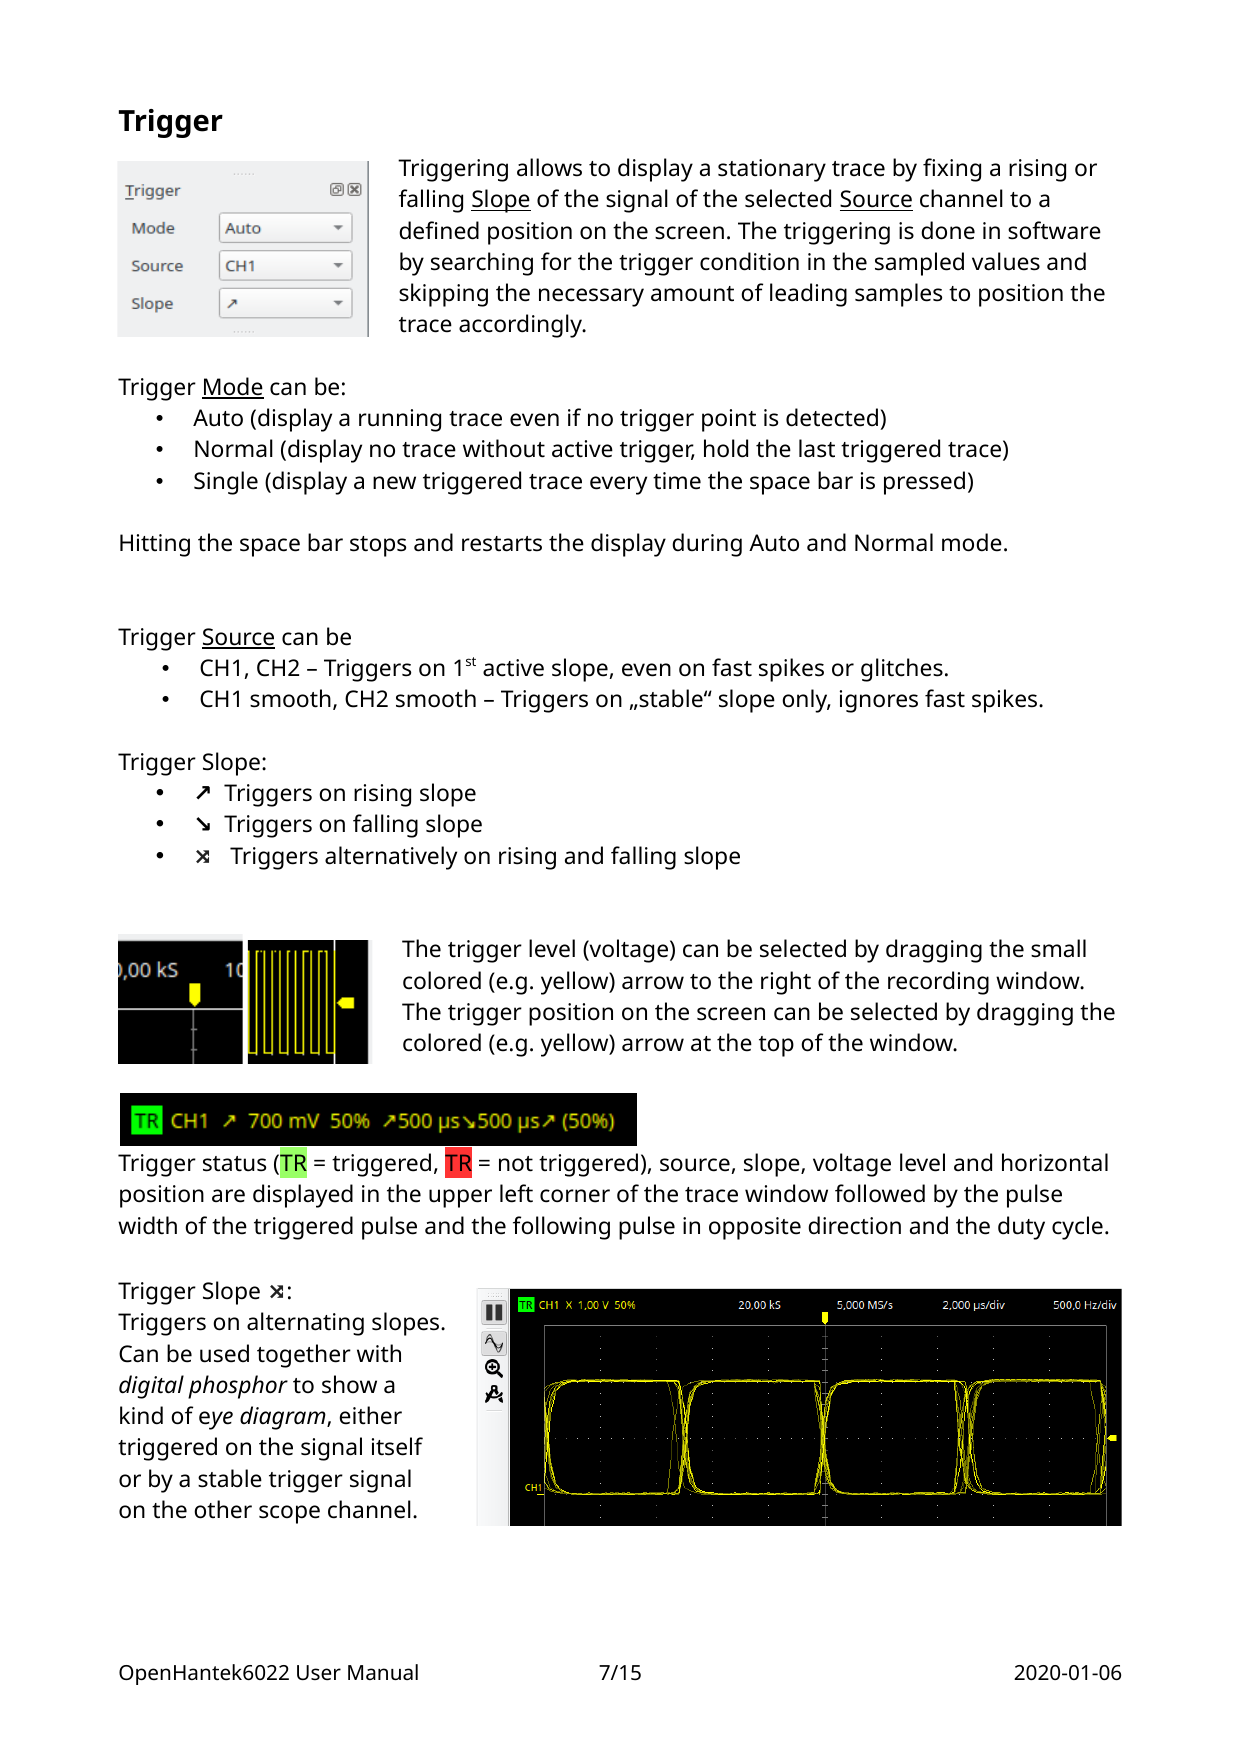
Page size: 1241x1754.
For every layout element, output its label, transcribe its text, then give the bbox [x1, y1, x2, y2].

list Auto (display a running trace even if no trigger point is detected) [156, 402, 1122, 433]
list ⤨ Triggers alternatively on rising and falling slope [156, 840, 1122, 871]
text Hitting the space bar stops and restarts the display during Auto and Normal mode. [118, 527, 1122, 558]
text Trigger Source can be [118, 621, 1122, 652]
list ↗ Triggers on rising slope [156, 777, 1122, 808]
list Normal (display no trace without active trigger, hold the last triggered trace) [156, 433, 1122, 465]
picture [255, 940, 373, 1046]
list CH1, CH2 – Triggers on 1st active slope, even on fast spikes or glitches. [162, 652, 1122, 683]
picture [118, 934, 243, 969]
text Triggering allows to display a stationary trace by fixing a rising or falling Slope of the signal of the selected Source channel to a defined position on the screen. The triggering is done in software by searching for the trigger condition in the sampled values and skipping the necessary amount of leading samples to position the trace accordingly. [118, 152, 1122, 340]
list CH1 smooth, CH2 smooth – Triggers on „stable“ slope only, ignores fast spikes. [162, 683, 1122, 715]
text Trigger status (TR = triggered, TR = not triggered), source, slope, voltage level and horizontal position are displayed in the upper left corner of the trace window followed by the pulse width of the triggered pulse and the following pulse in opposite direction and the duty cycle. [118, 1147, 1122, 1241]
text Trigger Mode can be: [118, 371, 1122, 402]
text The trigger level (voltage) can be selected by dragging the small colored (e.g. yellow) arrow to the right of the recording window. The trigger position on the screen can be selected by dragging the colored (e.g. yellow) arrow at the top of the window. [118, 933, 1122, 1058]
list Single (display a new triggered trace every time the space bar is pressed) [156, 465, 1122, 496]
list ↘ Triggers on falling slope [156, 808, 1122, 840]
text Trigger Slope ⤨: Triggers on alternating slopes. Can be used together with digital phosphor to show a kind of eye diagram, either triggered on the signal itself or by a stable trigger signal on the other scope channel. [118, 1275, 1122, 1525]
picture [120, 1093, 637, 1146]
text Trigger Slope: [118, 746, 1122, 777]
subtitle Trigger [118, 100, 1122, 140]
picture [476, 1288, 1122, 1526]
